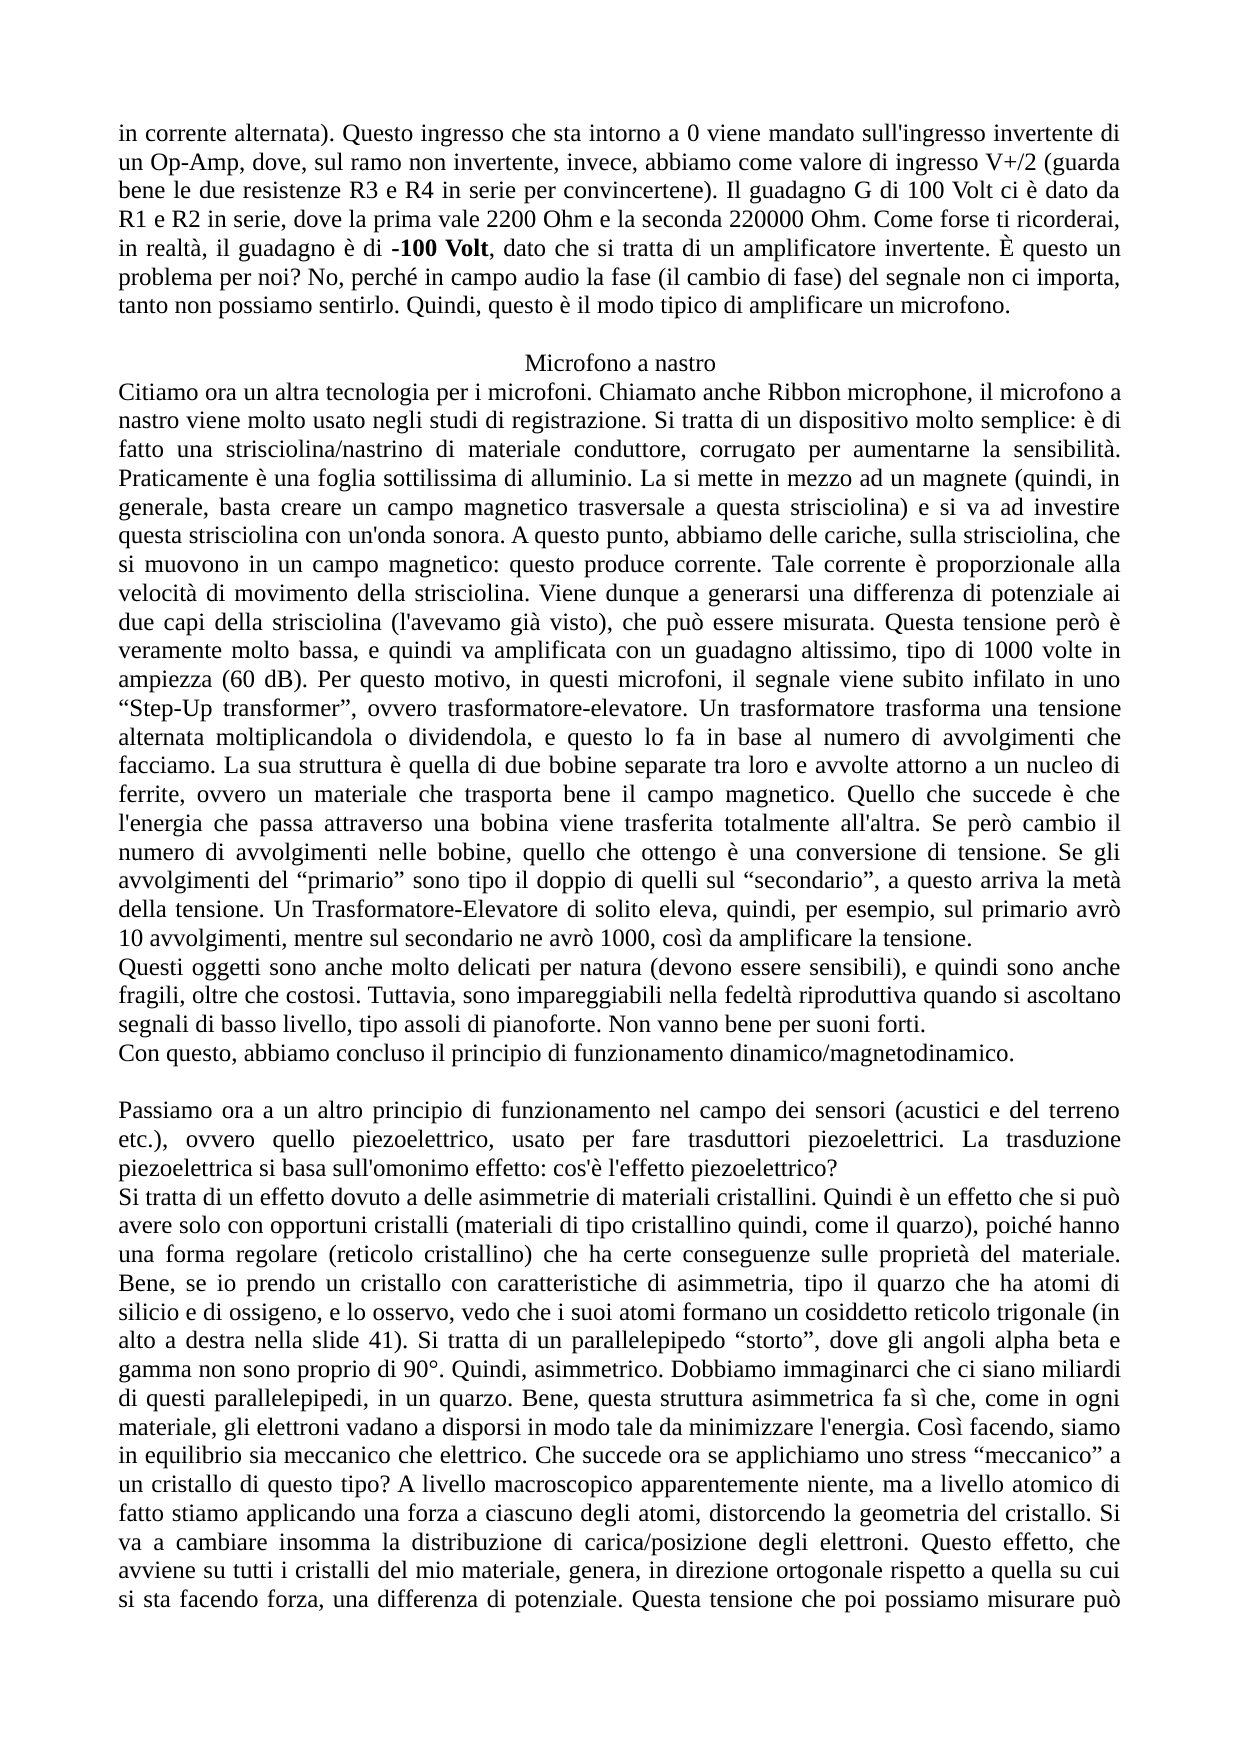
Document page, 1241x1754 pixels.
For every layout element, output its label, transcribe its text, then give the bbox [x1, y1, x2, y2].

text Citiamo ora un altra tecnologia per i microfoni. Chiamato anche Ribbon microphone, il microfono a nastro viene molto usato negli studi di registrazione. Si tratta di un dispositivo molto semplice: è di fatto una strisciolina/nastrino di materiale conduttore, corrugato per aumentarne la sensibilità. Praticamente è una foglia sottilissima di alluminio. La si mette in mezzo ad un magnete (quindi, in generale, basta creare un campo magnetico trasversale a questa strisciolina) e si va ad investire questa strisciolina con un'onda sonora. A questo punto, abbiamo delle cariche, sulla strisciolina, che si muovono in un campo magnetico: questo produce corrente. Tale corrente è proporzionale alla velocità di movimento della strisciolina. Viene dunque a generarsi una differenza di potenziale ai due capi della strisciolina (l'avevamo già visto), che può essere misurata. Questa tensione però è veramente molto bassa, e quindi va amplificata con un guadagno altissimo, tipo di 1000 volte in ampiezza (60 dB). Per questo motivo, in questi microfoni, il segnale viene subito infilato in uno “Step-Up transformer”, ovvero trasformatore-elevatore. Un trasformatore trasforma una tensione alternata moltiplicandola o dividendola, e questo lo fa in base al numero di avvolgimenti che facciamo. La sua struttura è quella di due bobine separate tra loro e avvolte attorno a un nucleo di ferrite, ovvero un materiale che trasporta bene il campo magnetico. Quello che succede è che l'energia che passa attraverso una bobina viene trasferita totalmente all'altra. Se però cambio il numero di avvolgimenti nelle bobine, quello che ottengo è una conversione di tensione. Se gli avvolgimenti del “primario” sono tipo il doppio di quelli sul “secondario”, a questo arriva la metà della tensione. Un Trasformatore-Elevatore di solito eleva, quindi, per esempio, sul primario avrò 10 avvolgimenti, mentre sul secondario ne avrò 1000, così da amplificare la tensione. [118, 377, 1122, 952]
text Si tratta di un effetto dovuto a delle asimmetrie di materiali cristallini. Quindi è un effetto che si può avere solo con opportuni cristalli (materiali di tipo cristallino quindi, come il quarzo), poiché hanno una forma regolare (reticolo cristallino) che ha certe conseguenze sulle proprietà del materiale. Bene, se io prendo un cristallo con caratteristiche di asimmetria, tipo il quarzo che ha atomi di silicio e di ossigeno, e lo osservo, vedo che i suoi atomi formano un cosiddetto reticolo trigonale (in alto a destra nella slide 41). Si tratta di un parallelepipedo “storto”, dove gli angoli alpha beta e gamma non sono proprio di 90°. Quindi, asimmetrico. Dobbiamo immaginarci che ci siano miliardi di questi parallelepipedi, in un quarzo. Bene, questa struttura asimmetrica fa sì che, come in ogni materiale, gli elettroni vadano a disporsi in modo tale da minimizzare l'energia. Così facendo, siamo in equilibrio sia meccanico che elettrico. Che succede ora se applichiamo uno stress “meccanico” a un cristallo di questo tipo? A livello macroscopico apparentemente niente, ma a livello atomico di fatto stiamo applicando una forza a ciascuno degli atomi, distorcendo la geometria del cristallo. Si va a cambiare insomma la distribuzione di carica/posizione degli elettroni. Questo effetto, che avviene su tutti i cristalli del mio materiale, genera, in direzione ortogonale rispetto a quella su cui si sta facendo forza, una differenza di potenziale. Questa tensione che poi possiamo misurare può [118, 1182, 1122, 1613]
text Con questo, abbiamo concluso il principio di funzionamento dinamico/magnetodinamico. [118, 1038, 1122, 1067]
text Passiamo ora a un altro principio di funzionamento nel campo dei sensori (acustici e del terreno etc.), ovvero quello piezoelettrico, usato per fare trasduttori piezoelettrici. La trasduzione piezoelettrica si basa sull'omonimo effetto: cos'è l'effetto piezoelettrico? [118, 1096, 1122, 1182]
text Microfono a nastro [118, 348, 1122, 377]
text Questi oggetti sono anche molto delicati per natura (devono essere sensibili), e quindi sono anche fragili, oltre che costosi. Tuttavia, sono impareggiabili nella fedeltà riproduttiva quando si ascoltano segnali di basso livello, tipo assoli di pianoforte. Non vanno bene per suoni forti. [118, 952, 1122, 1038]
text in corrente alternata). Questo ingresso che sta intorno a 0 viene mandato sull'ingresso invertente di un Op-Amp, dove, sul ramo non invertente, invece, abbiamo come valore di ingresso V+/2 (guarda bene le due resistenze R3 e R4 in serie per convincertene). Il guadagno G di 100 Volt ci è dato da R1 e R2 in serie, dove la prima vale 2200 Ohm e la seconda 220000 Ohm. Come forse ti ricorderai, in realtà, il guadagno è di -100 Volt, dato che si tratta di un amplificatore invertente. È questo un problema per noi? No, perché in campo audio la fase (il cambio di fase) del segnale non ci importa, tanto non possiamo sentirlo. Quindi, questo è il modo tipico di amplificare un microfono. [118, 118, 1122, 319]
